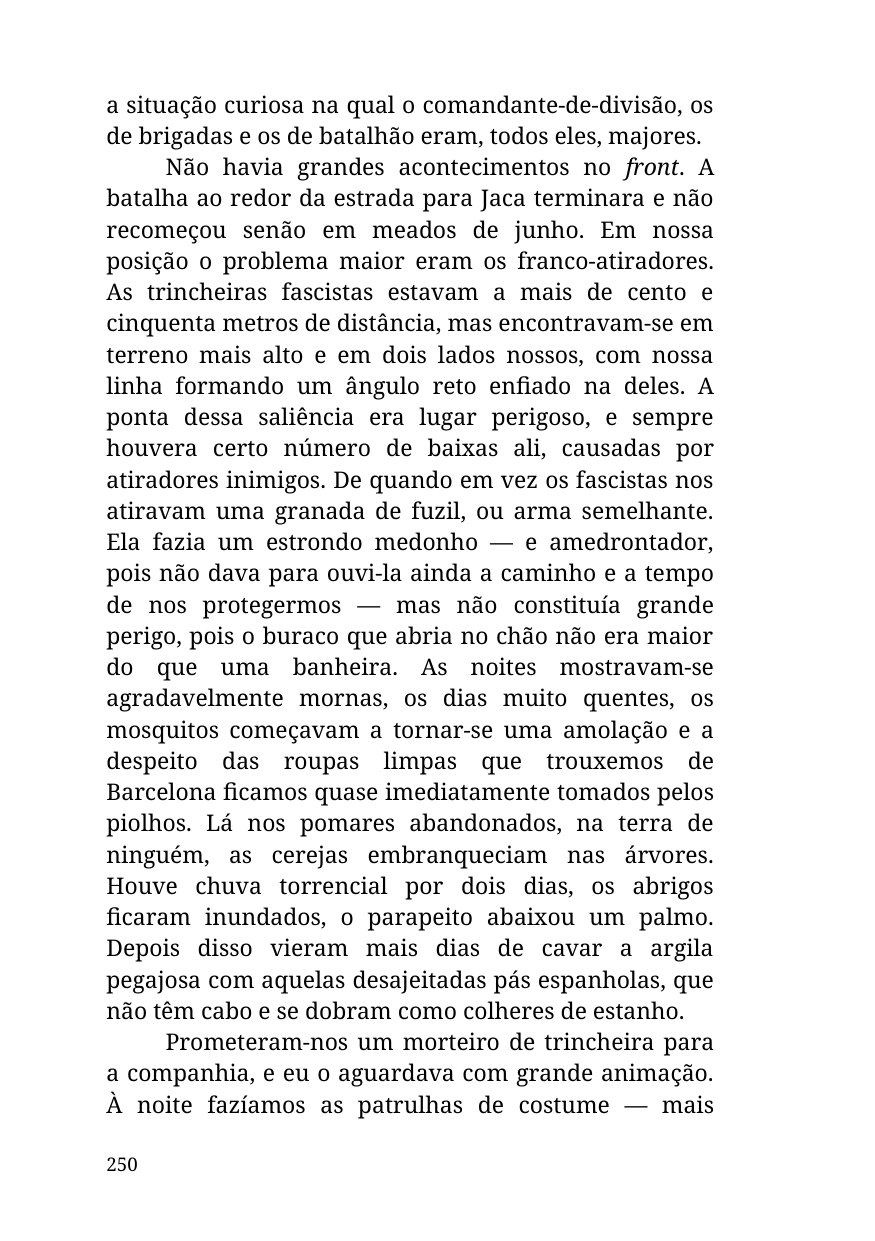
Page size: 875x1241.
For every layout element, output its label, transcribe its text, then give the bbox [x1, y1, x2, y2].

text Não havia grandes acontecimentos no front. A batalha ao redor da estrada para Jaca terminara e não recomeçou senão em meados de junho. Em nossa posição o problema maior eram os franco-atiradores. As trincheiras fascistas estavam a mais de cento e cinquenta metros de distância, mas encontravam-se em terreno mais alto e em dois lados nossos, com nossa linha formando um ângulo reto enfiado na deles. A ponta dessa saliência era lugar perigoso, e sempre houvera certo número de baixas ali, causadas por atiradores inimigos. De quando em vez os fascistas nos atiravam uma granada de fuzil, ou arma semelhante. Ela fazia um estrondo medonho — e amedrontador, pois não dava para ouvi-la ainda a caminho e a tempo de nos protegermos — mas não constituía grande perigo, pois o buraco que abria no chão não era maior do que uma banheira. As noites mostravam-se agradavelmente mornas, os dias muito quentes, os mosquitos começavam a tornar-se uma amolação e a despeito das roupas limpas que trouxemos de Barcelona ficamos quase imediatamente tomados pelos piolhos. Lá nos pomares abandonados, na terra de ninguém, as cerejas embranqueciam nas árvores. Houve chuva torrencial por dois dias, os abrigos ficaram inundados, o parapeito abaixou um palmo. Depois disso vieram mais dias de cavar a argila pegajosa com aquelas desajeitadas pás espanholas, que não têm cabo e se dobram como colheres de estanho. [106, 151, 714, 1026]
text a situação curiosa na qual o comandante-de-divisão, os de brigadas e os de batalhão eram, todos eles, majores. [106, 88, 714, 151]
text Prometeram-nos um morteiro de trincheira para a companhia, e eu o aguardava com grande animação. À noite fazíamos as patrulhas de costume — mais [106, 1026, 714, 1120]
